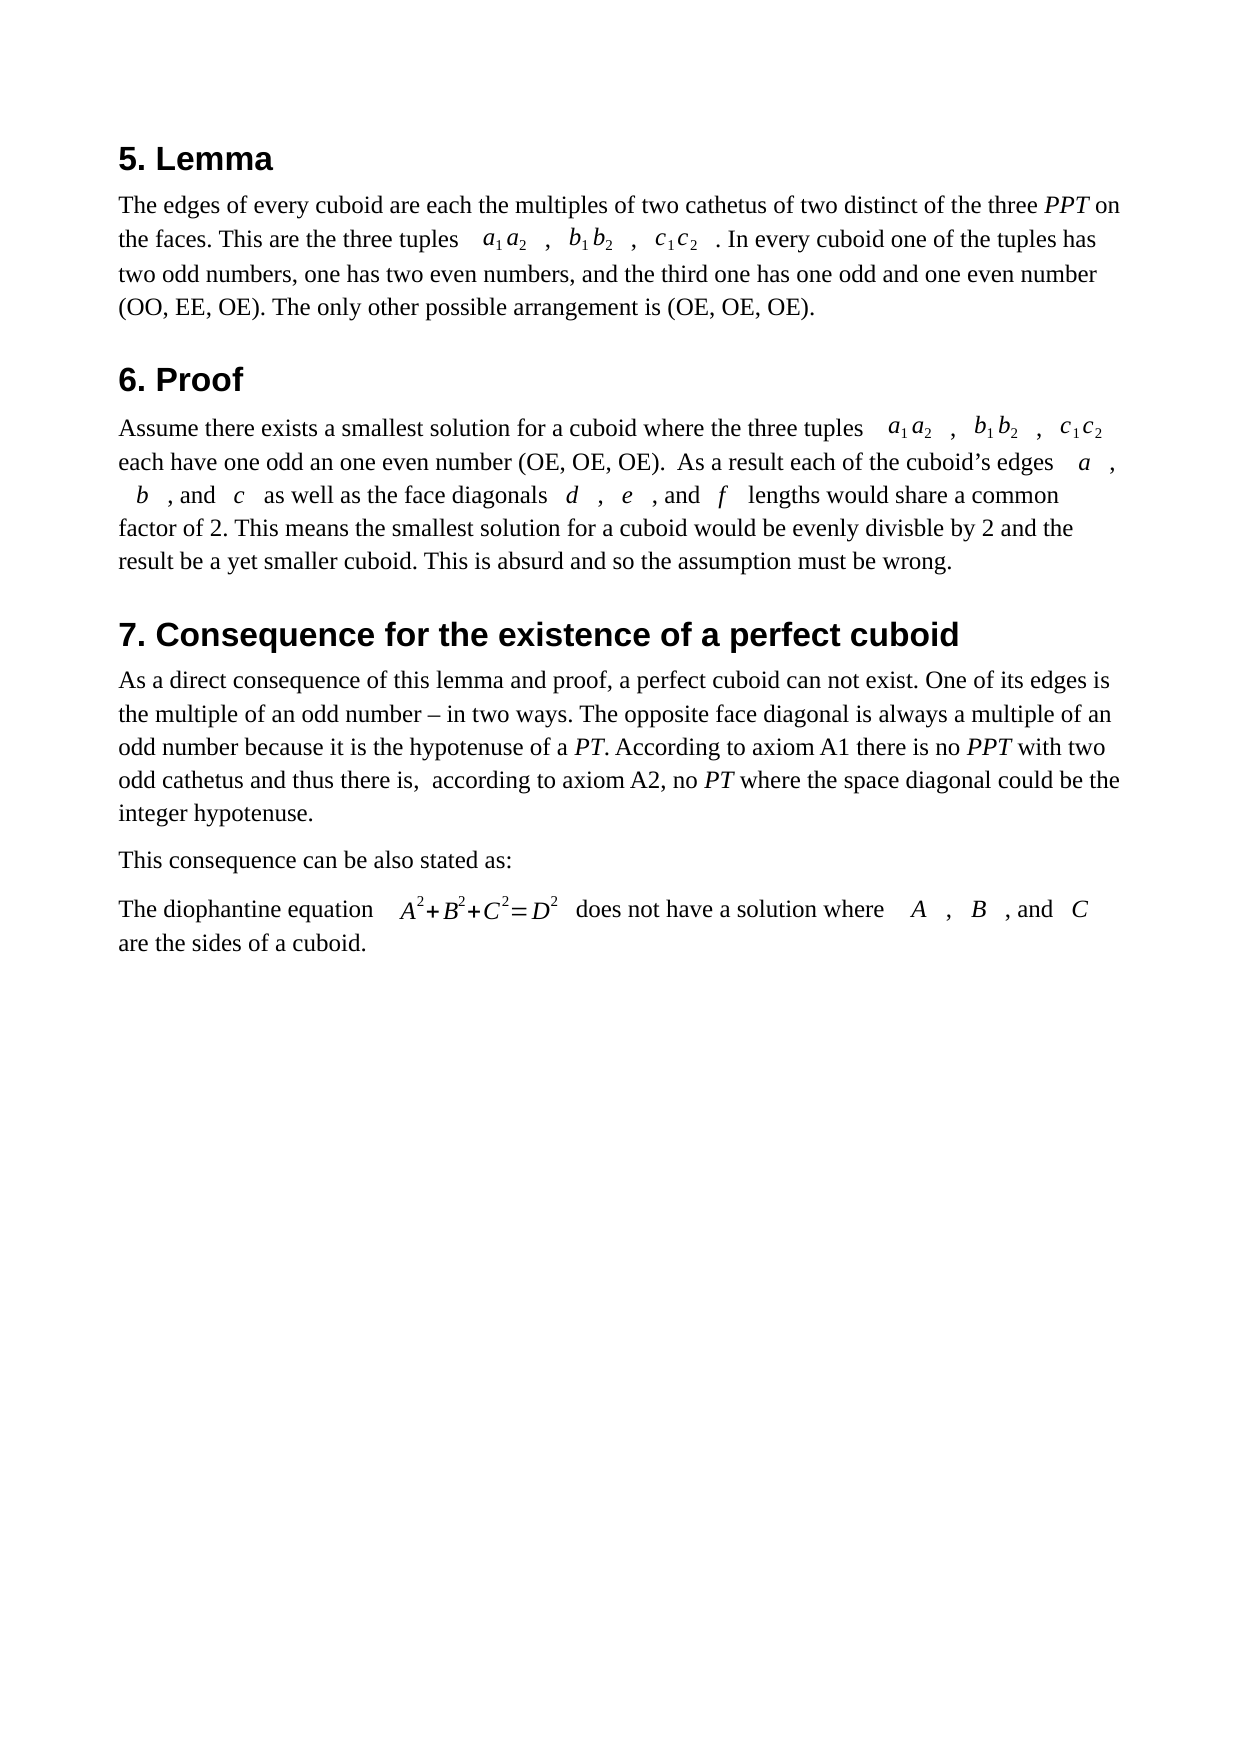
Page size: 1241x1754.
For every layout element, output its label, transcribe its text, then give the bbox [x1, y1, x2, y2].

text This consequence can be also stated as: [118, 845, 1122, 874]
subtitle 6. Proof [118, 360, 1122, 399]
text As a direct consequence of this lemma and proof, a perfect cuboid can not exist. One of its edges is the multiple of an odd number – in two ways. The opposite face diagonal is always a multiple of an odd number because it is the hypotenuse of a PT. According to axiom A1 there is no PPT with two odd cathetus and thus there is, according to axiom A2, no PT where the space diagonal could be the integer hypotenuse. [118, 666, 1122, 826]
text Assume there exists a smallest solution for a cuboid where the three tuples ,,each have one odd an one even number (OE, OE, OE). As a result each of the cuboid’s edges ,, andas well as the face diagonals,, andlengths would share a common factor of 2. This means the smallest solution for a cuboid would be evenly divisble by 2 and the result be a yet smaller cuboid. This is absurd and so the assumption must be wrong. [118, 411, 1122, 575]
text The edges of every cuboid are each the multiples of two cathetus of two distinct of the three PPT on the faces. This are the three tuples ,,. In every cuboid one of the tuples has two odd numbers, one has two even numbers, and the third one has one odd and one even number (OO, EE, OE). The only other possible arrangement is (OE, OE, OE). [118, 190, 1122, 321]
text The diophantine equation does not have a solution where ,, andare the sides of a cuboid. [118, 893, 1122, 957]
subtitle 7. Consequence for the existence of a perfect cuboid [118, 614, 1122, 653]
subtitle 5. Lemma [118, 139, 1122, 178]
